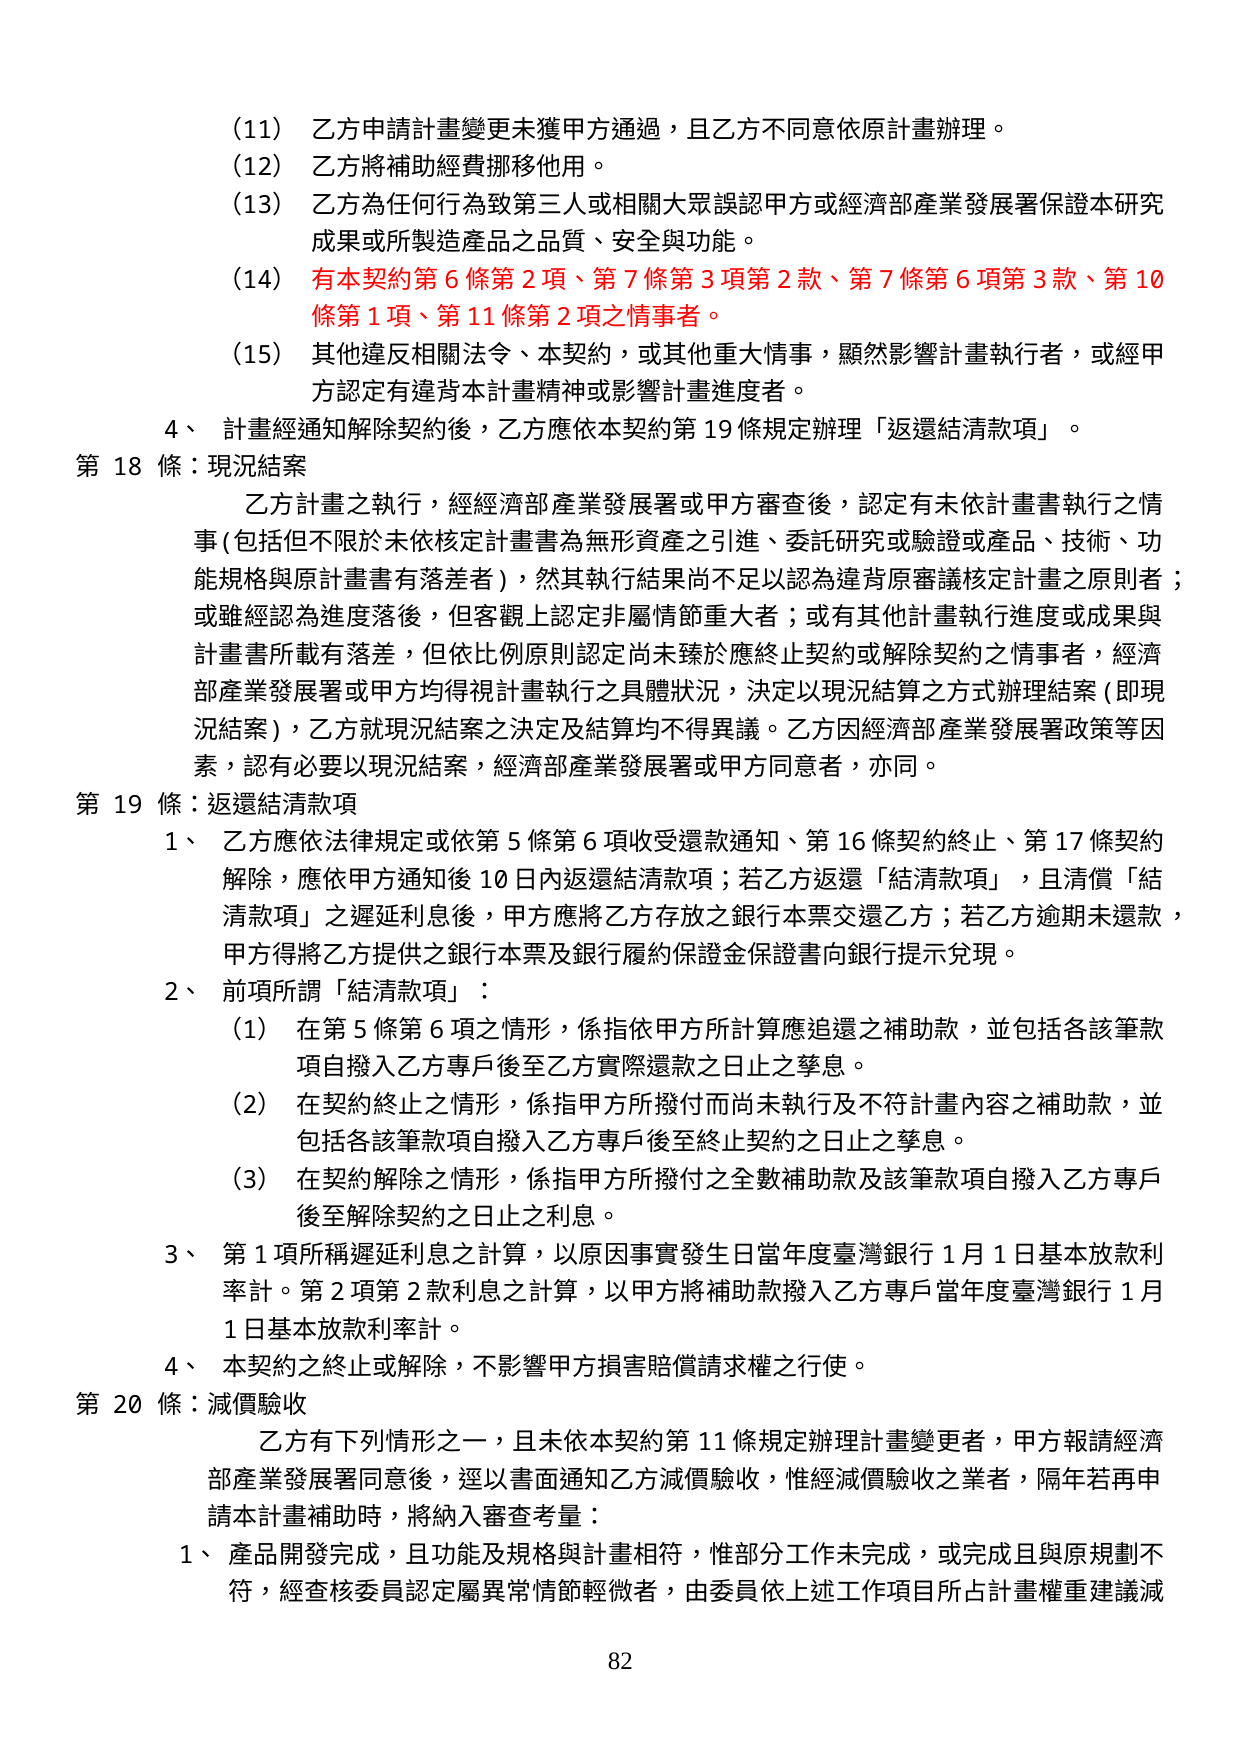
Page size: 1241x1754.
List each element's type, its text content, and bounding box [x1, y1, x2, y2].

list 計畫經通知解除契約後，乙方應依本契約第19條規定辦理「返還結清款項」。 [164, 408, 1165, 446]
list 有本契約第6條第2項、第7條第3項第2款、第7條第6項第3款、第10條第1項、第11條第2項之情事者。 [217, 258, 1165, 333]
text 乙方有下列情形之一，且未依本契約第11條規定辦理計畫變更者，甲方報請經濟部產業發展署同意後，逕以書面通知乙方減價驗收，惟經減價驗收之業者，隔年若再申請本計畫補助時，將納入審查考量： [208, 1421, 1165, 1533]
text 第 20 條：減價驗收 [75, 1383, 1165, 1421]
list 乙方申請計畫變更未獲甲方通過，且乙方不同意依原計畫辦理。 [217, 108, 1165, 146]
list 在契約解除之情形，係指甲方所撥付之全數補助款及該筆款項自撥入乙方專戶後至解除契約之日止之利息。 [217, 1158, 1165, 1233]
list 前項所謂「結清款項」： [164, 971, 1165, 1008]
list 乙方為任何行為致第三人或相關大眾誤認甲方或經濟部產業發展署保證本研究成果或所製造產品之品質、安全與功能。 [217, 183, 1165, 258]
list 乙方應依法律規定或依第5條第6項收受還款通知、第16條契約終止、第17條契約解除，應依甲方通知後10日內返還結清款項；若乙方返還「結清款項」，且清償「結清款項」之遲延利息後，甲方應將乙方存放之銀行本票交還乙方；若乙方逾期未還款，甲方得將乙方提供之銀行本票及銀行履約保證金保證書向銀行提示兌現。 [164, 821, 1165, 971]
list 在第5條第6項之情形，係指依甲方所計算應追還之補助款，並包括各該筆款項自撥入乙方專戶後至乙方實際還款之日止之孳息。 [217, 1008, 1165, 1083]
list 乙方將補助經費挪移他用。 [217, 146, 1165, 183]
text 乙方計畫之執行，經經濟部產業發展署或甲方審查後，認定有未依計畫書執行之情事(包括但不限於未依核定計畫書為無形資產之引進、委託研究或驗證或產品、技術、功能規格與原計畫書有落差者)，然其執行結果尚不足以認為違背原審議核定計畫之原則者；或雖經認為進度落後，但客觀上認定非屬情節重大者；或有其他計畫執行進度或成果與計畫書所載有落差，但依比例原則認定尚未臻於應終止契約或解除契約之情事者，經濟部產業發展署或甲方均得視計畫執行之具體狀況，決定以現況結算之方式辦理結案(即現況結案)，乙方就現況結案之決定及結算均不得異議。乙方因經濟部產業發展署政策等因素，認有必要以現況結案，經濟部產業發展署或甲方同意者，亦同。 [193, 483, 1165, 783]
text 第 19 條：返還結清款項 [75, 783, 1165, 821]
text 第 18 條：現況結案 [75, 446, 1165, 483]
list 本契約之終止或解除，不影響甲方損害賠償請求權之行使。 [164, 1346, 1165, 1383]
list 其他違反相關法令、本契約，或其他重大情事，顯然影響計畫執行者，或經甲方認定有違背本計畫精神或影響計畫進度者。 [217, 333, 1165, 408]
list 產品開發完成，且功能及規格與計畫相符，惟部分工作未完成，或完成且與原規劃不符，經查核委員認定屬異常情節輕微者，由委員依上述工作項目所占計畫權重建議減 [178, 1533, 1165, 1608]
list 第1項所稱遲延利息之計算，以原因事實發生日當年度臺灣銀行1月1日基本放款利率計。第2項第2款利息之計算，以甲方將補助款撥入乙方專戶當年度臺灣銀行1月1日基本放款利率計。 [164, 1233, 1165, 1346]
list 在契約終止之情形，係指甲方所撥付而尚未執行及不符計畫內容之補助款，並包括各該筆款項自撥入乙方專戶後至終止契約之日止之孳息。 [217, 1083, 1165, 1158]
